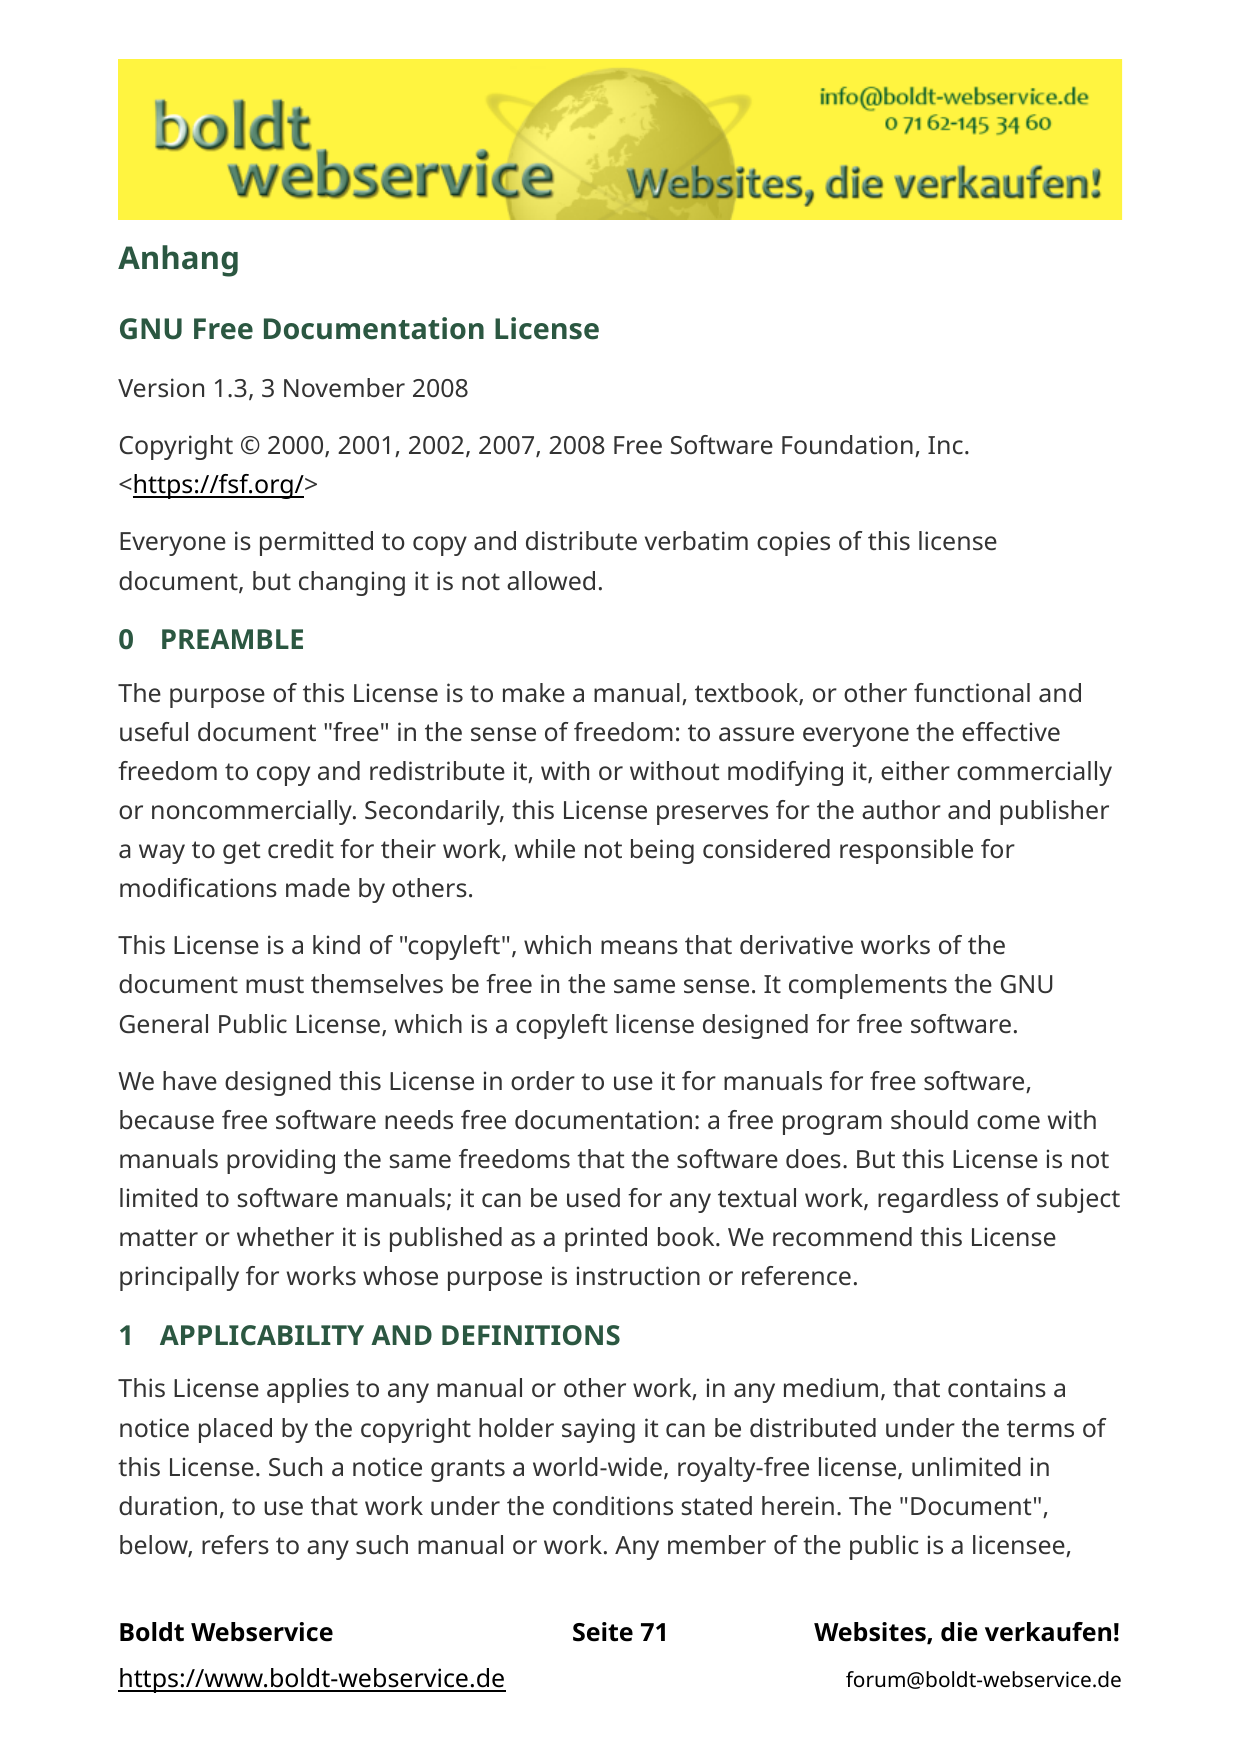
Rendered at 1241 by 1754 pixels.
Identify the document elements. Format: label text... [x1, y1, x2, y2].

subtitle APPLICABILITY AND DEFINITIONS [118, 1316, 1122, 1353]
subtitle GNU Free Documentation License [118, 308, 1122, 347]
text This License is a kind of "copyleft", which means that derivative works of the document must themselves be free in the same sense. It complements the GNU General Public License, which is a copyleft license designed for free software. [118, 928, 1122, 1040]
picture [118, 59, 1123, 220]
text We have designed this License in order to use it for manuals for free software, because free software needs free documentation: a free program should come with manuals providing the same freedoms that the software does. But this License is not limited to software manuals; it can be used for any textual work, regardless of subject matter or whether it is published as a printed book. We recommend this License principally for works whose purpose is instruction or reference. [118, 1063, 1122, 1293]
text Version 1.3, 3 November 2008 [118, 371, 1122, 405]
text Copyright © 2000, 2001, 2002, 2007, 2008 Free Software Foundation, Inc. <https://fsf.org/> [118, 428, 1122, 501]
text The purpose of this License is to make a manual, textbook, or other functional and useful document "free" in the sense of freedom: to assure everyone the effective freedom to copy and redistribute it, with or without modifying it, either commercially or noncommercially. Secondarily, this License preserves for the author and publisher a way to get credit for their work, while not being considered responsible for modifications made by others. [118, 675, 1122, 905]
text Everyone is permitted to copy and distribute verbatim copies of this license document, but changing it is not allowed. [118, 524, 1122, 597]
subtitle PREAMBLE [118, 620, 1122, 658]
subtitle Anhang [118, 236, 1122, 279]
text This License applies to any manual or other work, in any medium, that contains a notice placed by the copyright holder saying it can be distributed under the terms of this License. Such a notice grants a world-wide, royalty-free license, unlimited in duration, to use that work under the conditions stated herein. The "Document", below, refers to any such manual or work. Any member of the public is a licensee, [118, 1371, 1122, 1562]
